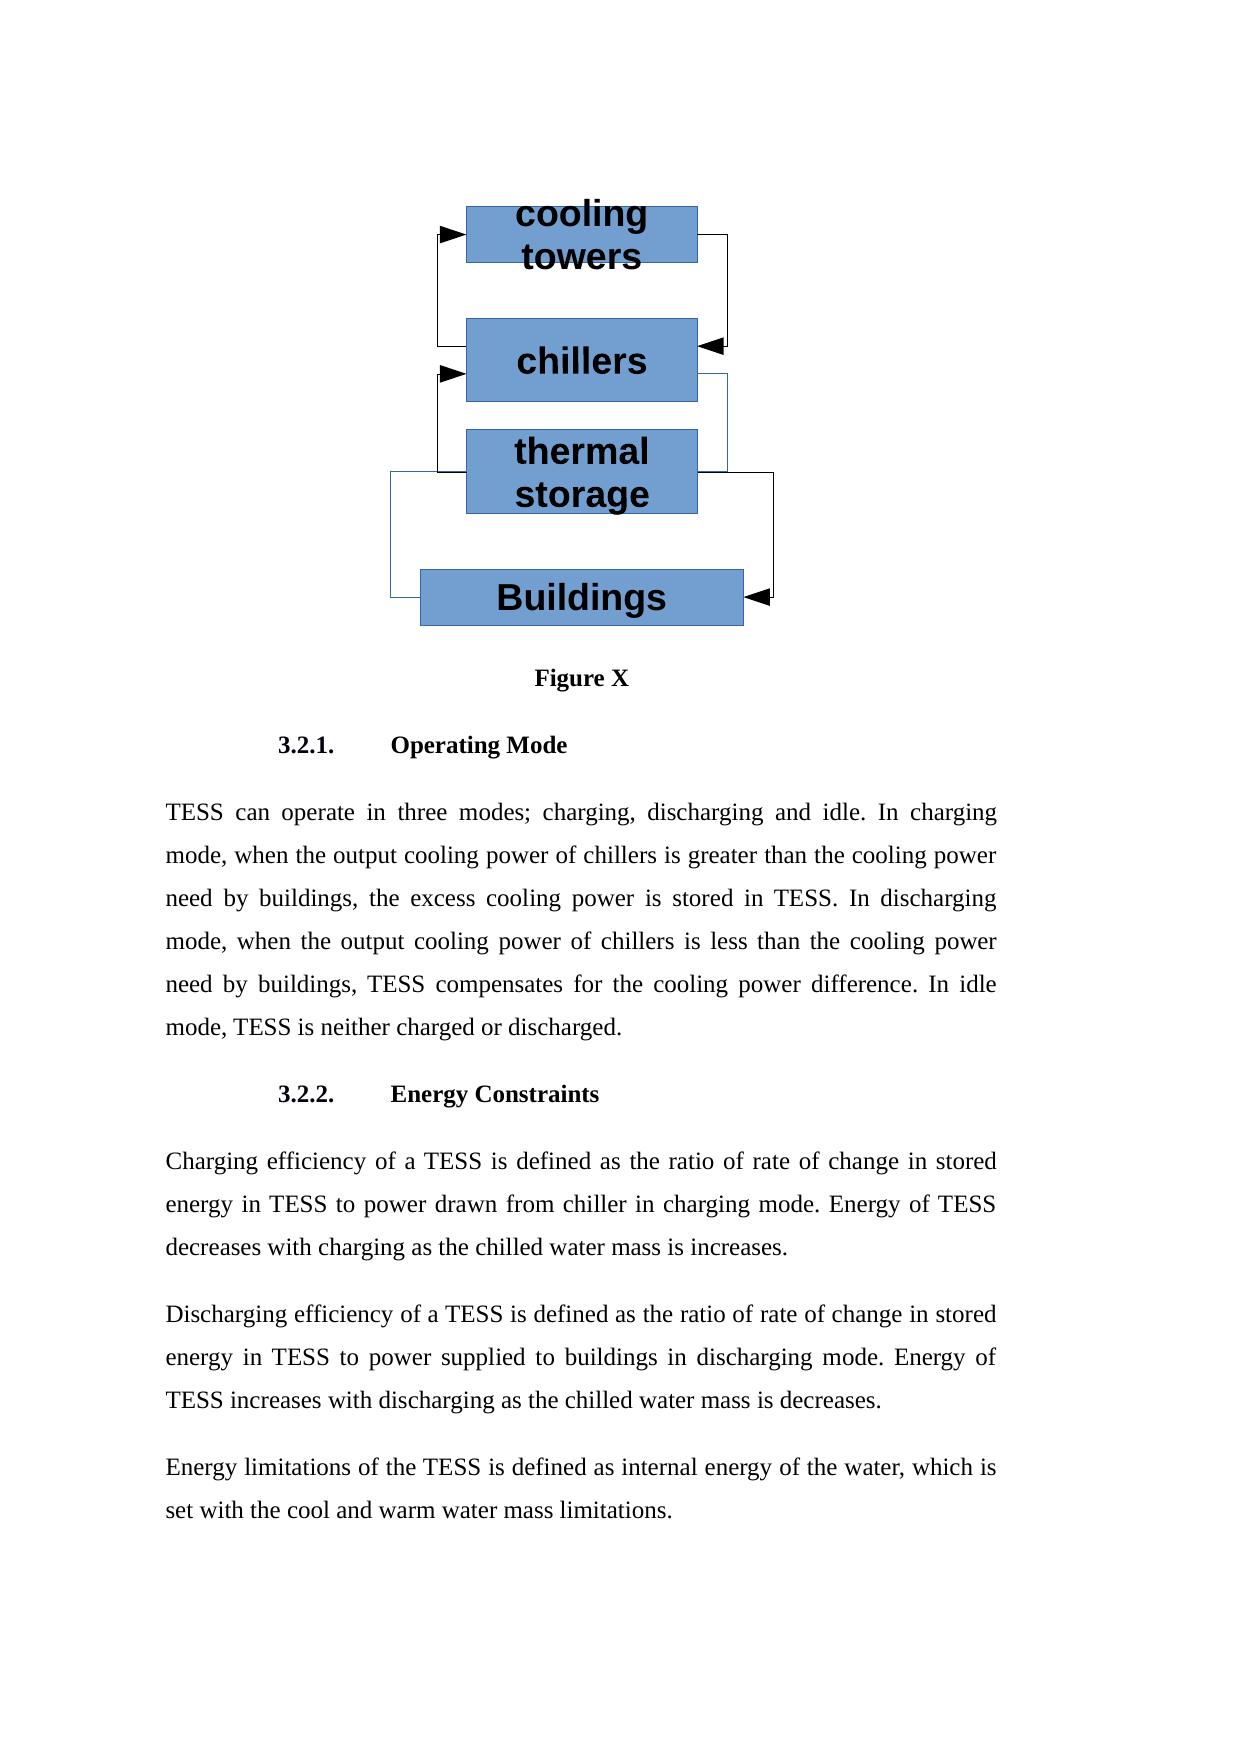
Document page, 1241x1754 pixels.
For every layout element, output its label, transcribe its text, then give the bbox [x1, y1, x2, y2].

text Figure X [165, 663, 998, 692]
list Operating Mode [278, 730, 998, 758]
text Charging efficiency of a TESS is defined as the ratio of rate of change in stored energy in TESS to power drawn from chiller in charging mode. Energy of TESS decreases with charging as the chilled water mass is increases. [165, 1146, 998, 1261]
text Energy limitations of the TESS is defined as internal energy of the water, which is set with the cool and warm water mass limitations. [165, 1452, 998, 1524]
list Energy Constraints [278, 1079, 998, 1108]
text TESS can operate in three modes; charging, discharging and idle. In charging mode, when the output cooling power of chillers is greater than the cooling power need by buildings, the excess cooling power is stored in TESS. In discharging mode, when the output cooling power of chillers is less than the cooling power need by buildings, TESS compensates for the cooling power difference. In idle mode, TESS is neither charged or discharged. [165, 797, 998, 1041]
text Discharging efficiency of a TESS is defined as the ratio of rate of change in stored energy in TESS to power supplied to buildings in discharging mode. Energy of TESS increases with discharging as the chilled water mass is decreases. [165, 1299, 998, 1414]
